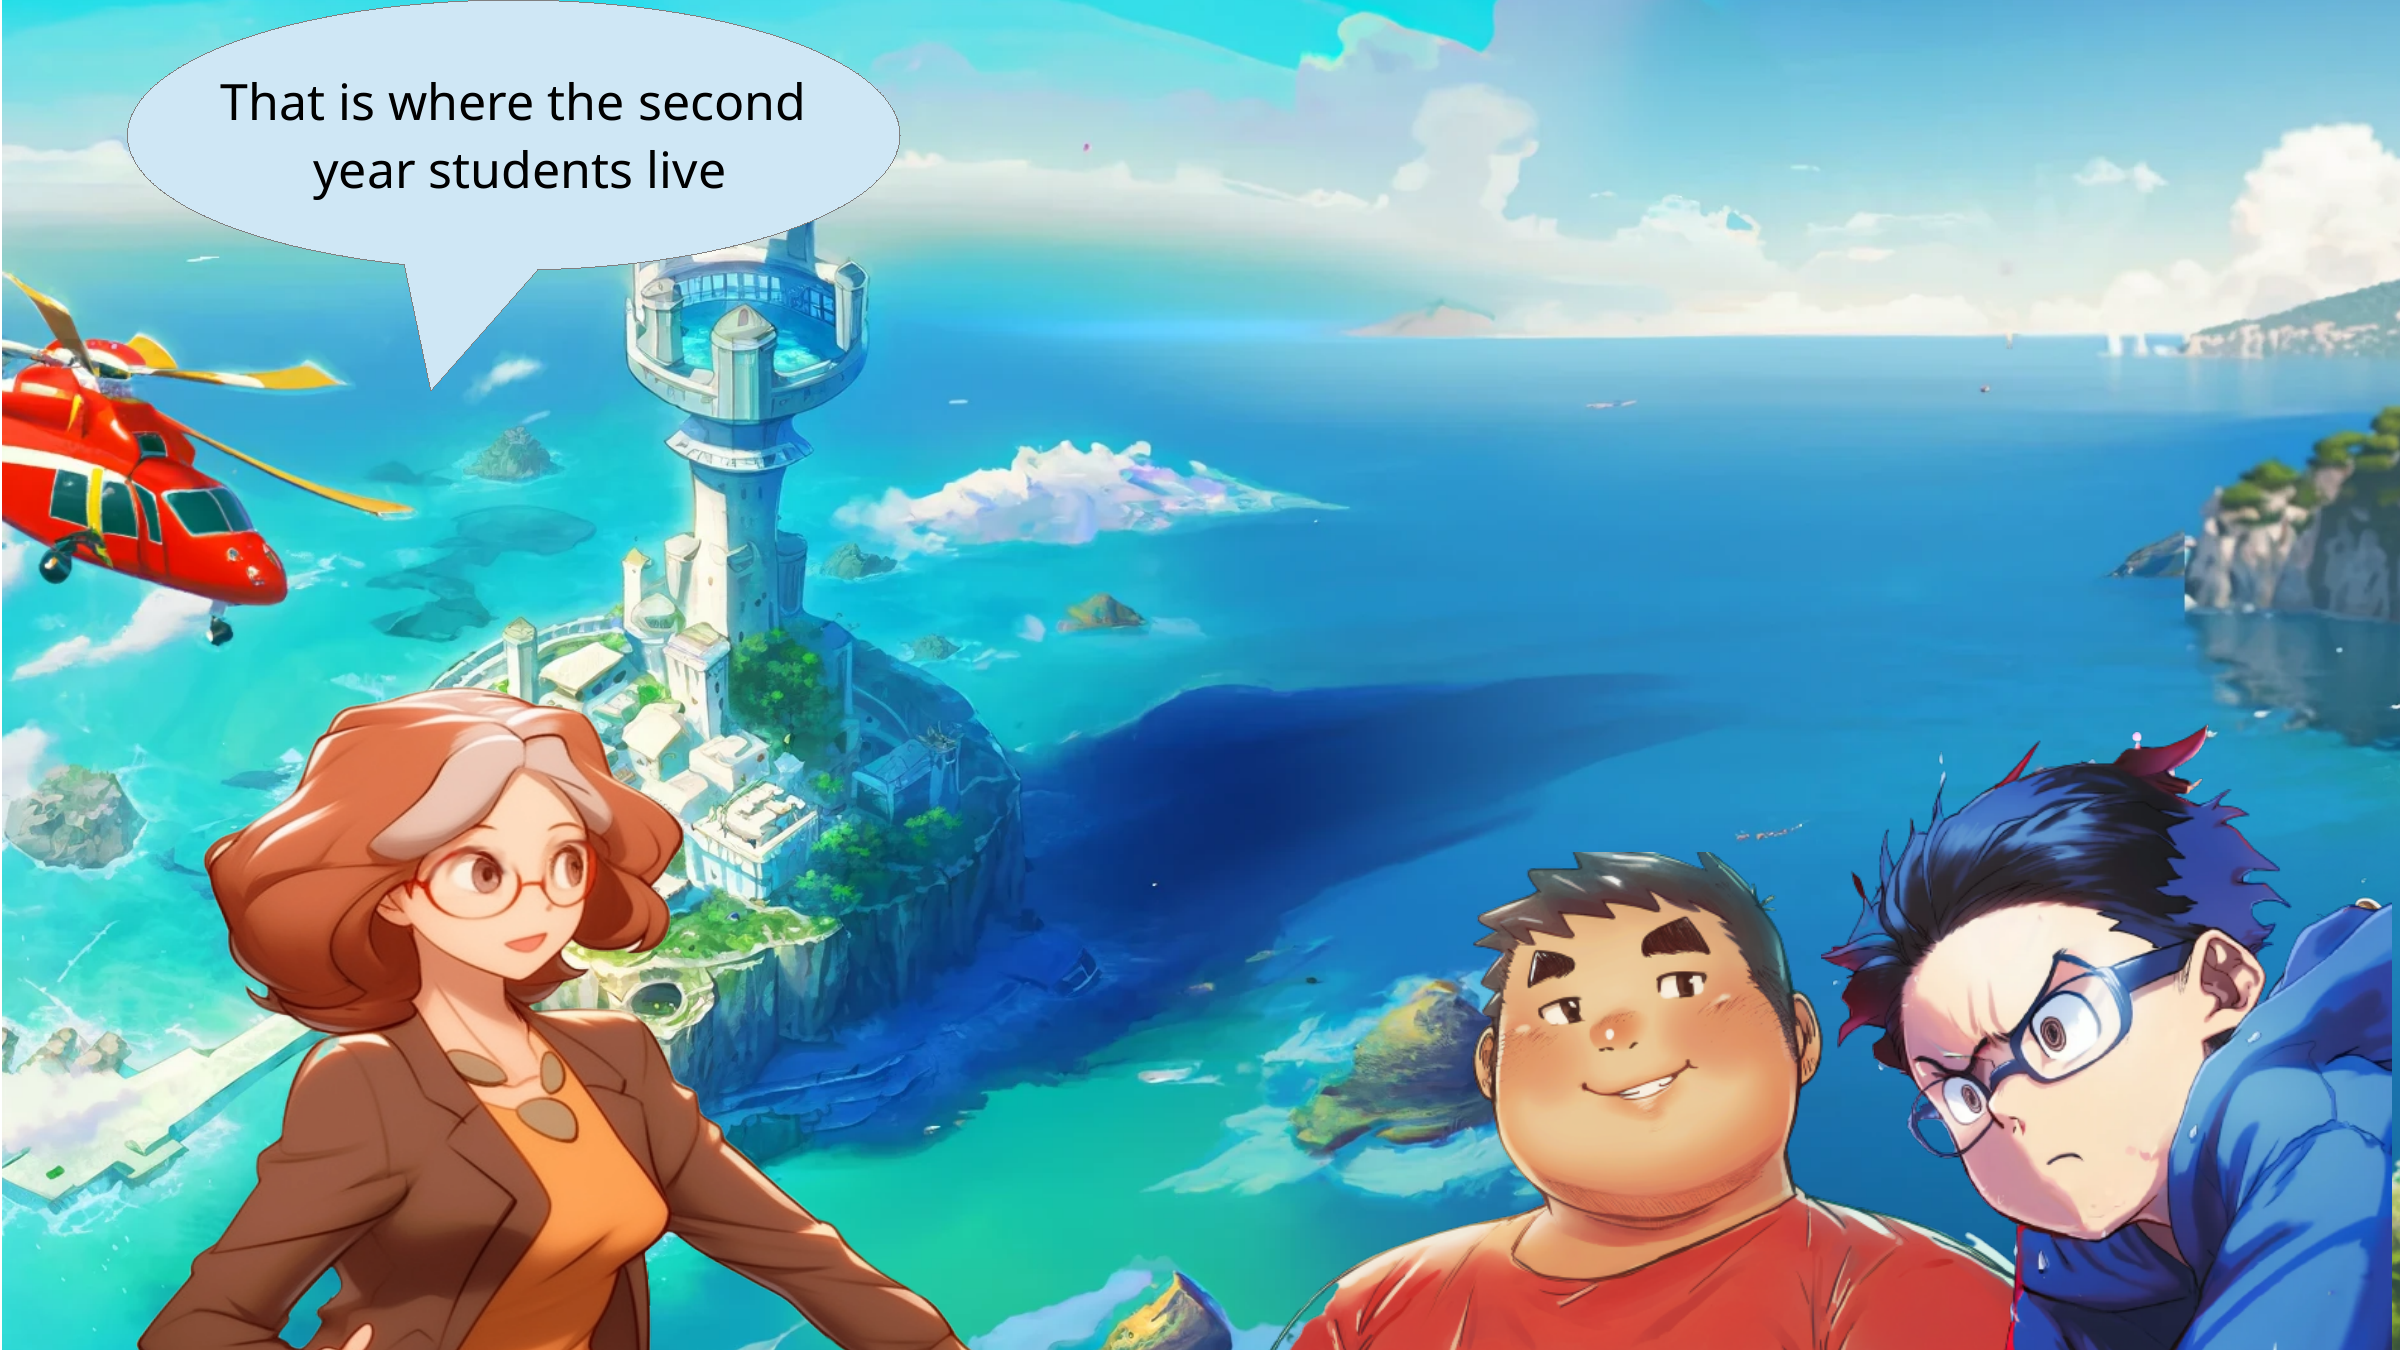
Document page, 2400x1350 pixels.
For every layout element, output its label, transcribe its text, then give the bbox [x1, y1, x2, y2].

text_box That is where the second year students live [127, 0, 901, 391]
picture [0, 0, 2400, 1350]
